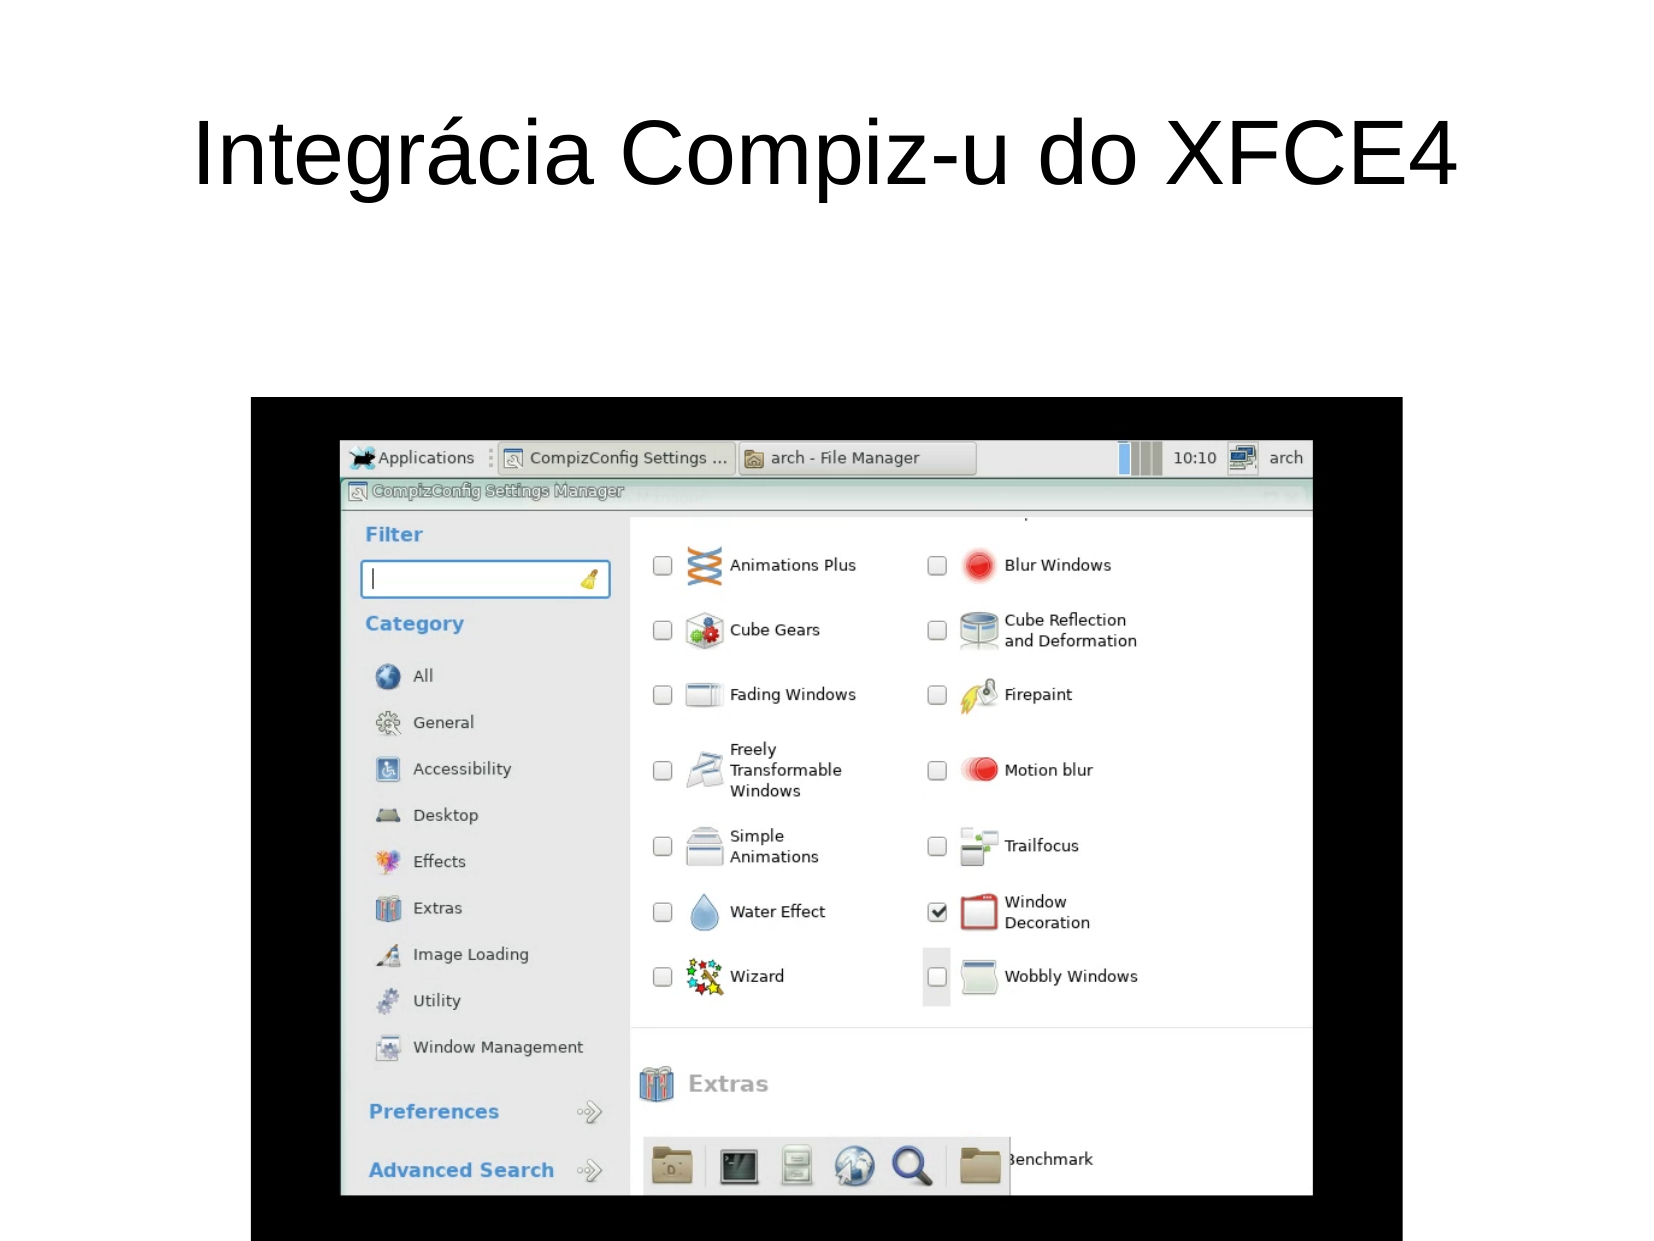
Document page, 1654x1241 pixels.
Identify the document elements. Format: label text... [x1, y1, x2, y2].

title Integrácia Compiz-u do XFCE4 [82, 49, 1571, 257]
picture [250, 397, 1403, 1241]
